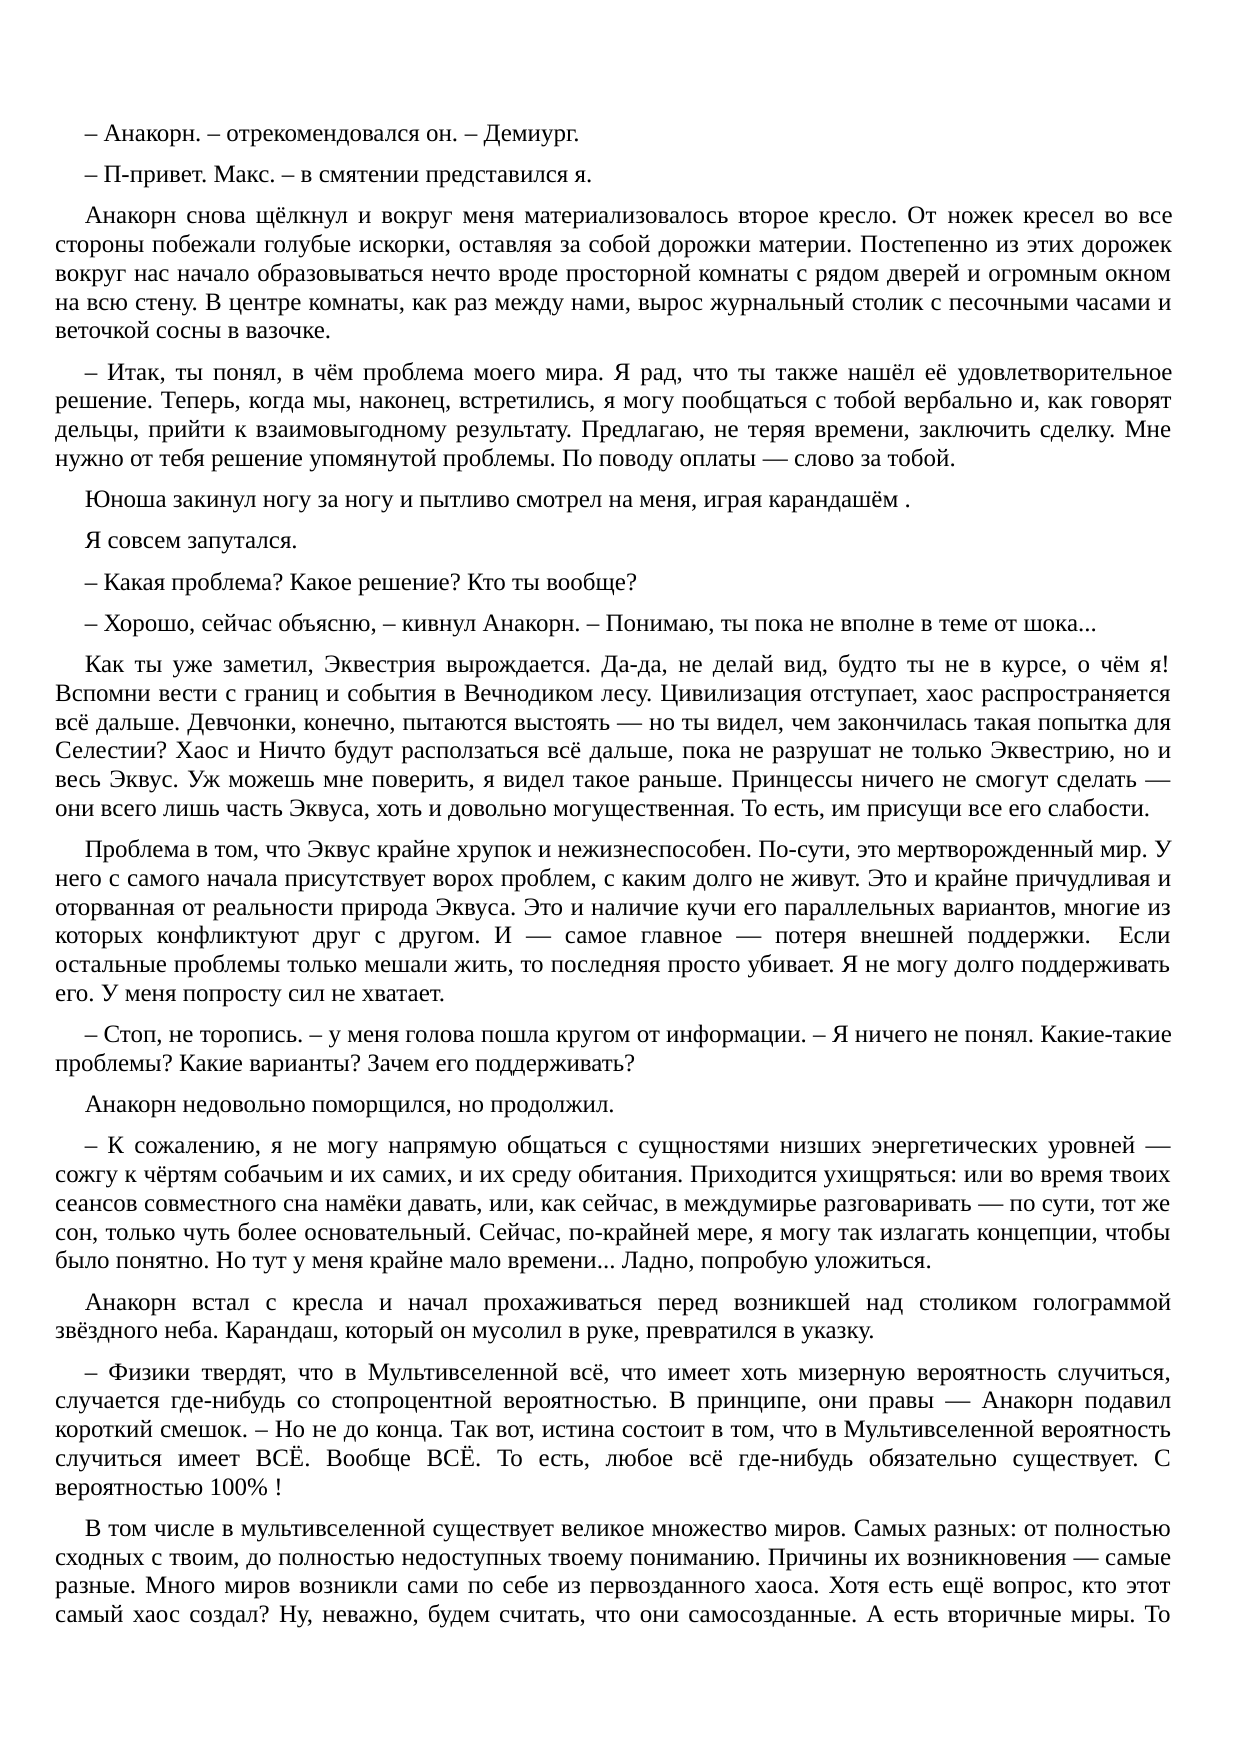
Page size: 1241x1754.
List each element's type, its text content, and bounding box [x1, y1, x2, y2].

text Как ты уже заметил, Эквестрия вырождается. Да-да, не делай вид, будто ты не в курсе, о чём я! Вспомни вести с границ и события в Вечнодиком лесу. Цивилизация отступает, хаос распространяется всё дальше. Девчонки, конечно, пытаются выстоять — но ты видел, чем закончилась такая попытка для Селестии? Хаос и Ничто будут расползаться всё дальше, пока не разрушат не только Эквестрию, но и весь Эквус. Уж можешь мне поверить, я видел такое раньше. Принцессы ничего не смогут сделать — они всего лишь часть Эквуса, хоть и довольно могущественная. То есть, им присущи все его слабости. [55, 649, 1172, 822]
text – Какая проблема? Какое решение? Кто ты вообще? [55, 567, 1172, 596]
text Анакорн встал с кресла и начал прохаживаться перед возникшей над столиком голограммой звёздного неба. Карандаш, который он мусолил в руке, превратился в указку. [55, 1287, 1172, 1344]
text Юноша закинул ногу за ногу и пытливо смотрел на меня, играя карандашём . [55, 484, 1172, 513]
text – Физики твердят, что в Мультивселенной всё, что имеет хоть мизерную вероятность случиться, случается где-нибудь со стопроцентной вероятностью. В принципе, они правы — Анакорн подавил короткий смешок. – Но не до конца. Так вот, истина состоит в том, что в Мультивселенной вероятность случиться имеет ВСЁ. Вообще ВСЁ. То есть, любое всё где-нибудь обязательно существует. С вероятностью 100% ! [55, 1357, 1172, 1501]
text Анакорн снова щёлкнул и вокруг меня материализовалось второе кресло. От ножек кресел во все стороны побежали голубые искорки, оставляя за собой дорожки материи. Постепенно из этих дорожек вокруг нас начало образовываться нечто вроде просторной комнаты с рядом дверей и огромным окном на всю стену. В центре комнаты, как раз между нами, вырос журнальный столик с песочными часами и веточкой сосны в вазочке. [55, 201, 1172, 344]
text Я совсем запутался. [55, 526, 1172, 554]
text Анакорн недовольно поморщился, но продолжил. [55, 1089, 1172, 1118]
text В том числе в мультивселенной существует великое множество миров. Самых разных: от полностью сходных с твоим, до полностью недоступных твоему пониманию. Причины их возникновения — самые разные. Много миров возникли сами по себе из первозданного хаоса. Хотя есть ещё вопрос, кто этот самый хаос создал? Ну, неважно, будем считать, что они самосозданные. А есть вторичные миры. То [55, 1513, 1172, 1628]
text – Хорошо, сейчас объясню, – кивнул Анакорн. – Понимаю, ты пока не вполне в теме от шока... [55, 608, 1172, 637]
text – К сожалению, я не могу напрямую общаться с сущностями низших энергетических уровней — сожгу к чёртям собачьим и их самих, и их среду обитания. Приходится ухищряться: или во время твоих сеансов совместного сна намёки давать, или, как сейчас, в междумирье разговаривать — по сути, тот же сон, только чуть более основательный. Сейчас, по-крайней мере, я могу так излагать концепции, чтобы было понятно. Но тут у меня крайне мало времени... Ладно, попробую уложиться. [55, 1131, 1172, 1274]
text – Стоп, не торопись. – у меня голова пошла кругом от информации. – Я ничего не понял. Какие-такие проблемы? Какие варианты? Зачем его поддерживать? [55, 1019, 1172, 1077]
text – Анакорн. – отрекомендовался он. – Демиург. [55, 118, 1172, 147]
text – Итак, ты понял, в чём проблема моего мира. Я рад, что ты также нашёл её удовлетворительное решение. Теперь, когда мы, наконец, встретились, я могу пообщаться с тобой вербально и, как говорят дельцы, прийти к взаимовыгодному результату. Предлагаю, не теряя времени, заключить сделку. Мне нужно от тебя решение упомянутой проблемы. По поводу оплаты — слово за тобой. [55, 357, 1172, 472]
text Проблема в том, что Эквус крайне хрупок и нежизнеспособен. По-сути, это мертворожденный мир. У него с самого начала присутствует ворох проблем, с каким долго не живут. Это и крайне причудливая и оторванная от реальности природа Эквуса. Это и наличие кучи его параллельных вариантов, многие из которых конфликтуют друг с другом. И — самое главное — потеря внешней поддержки. Если остальные проблемы только мешали жить, то последняя просто убивает. Я не могу долго поддерживать его. У меня попросту сил не хватает. [55, 834, 1172, 1007]
text – П-привет. Макс. – в смятении представился я. [55, 159, 1172, 188]
